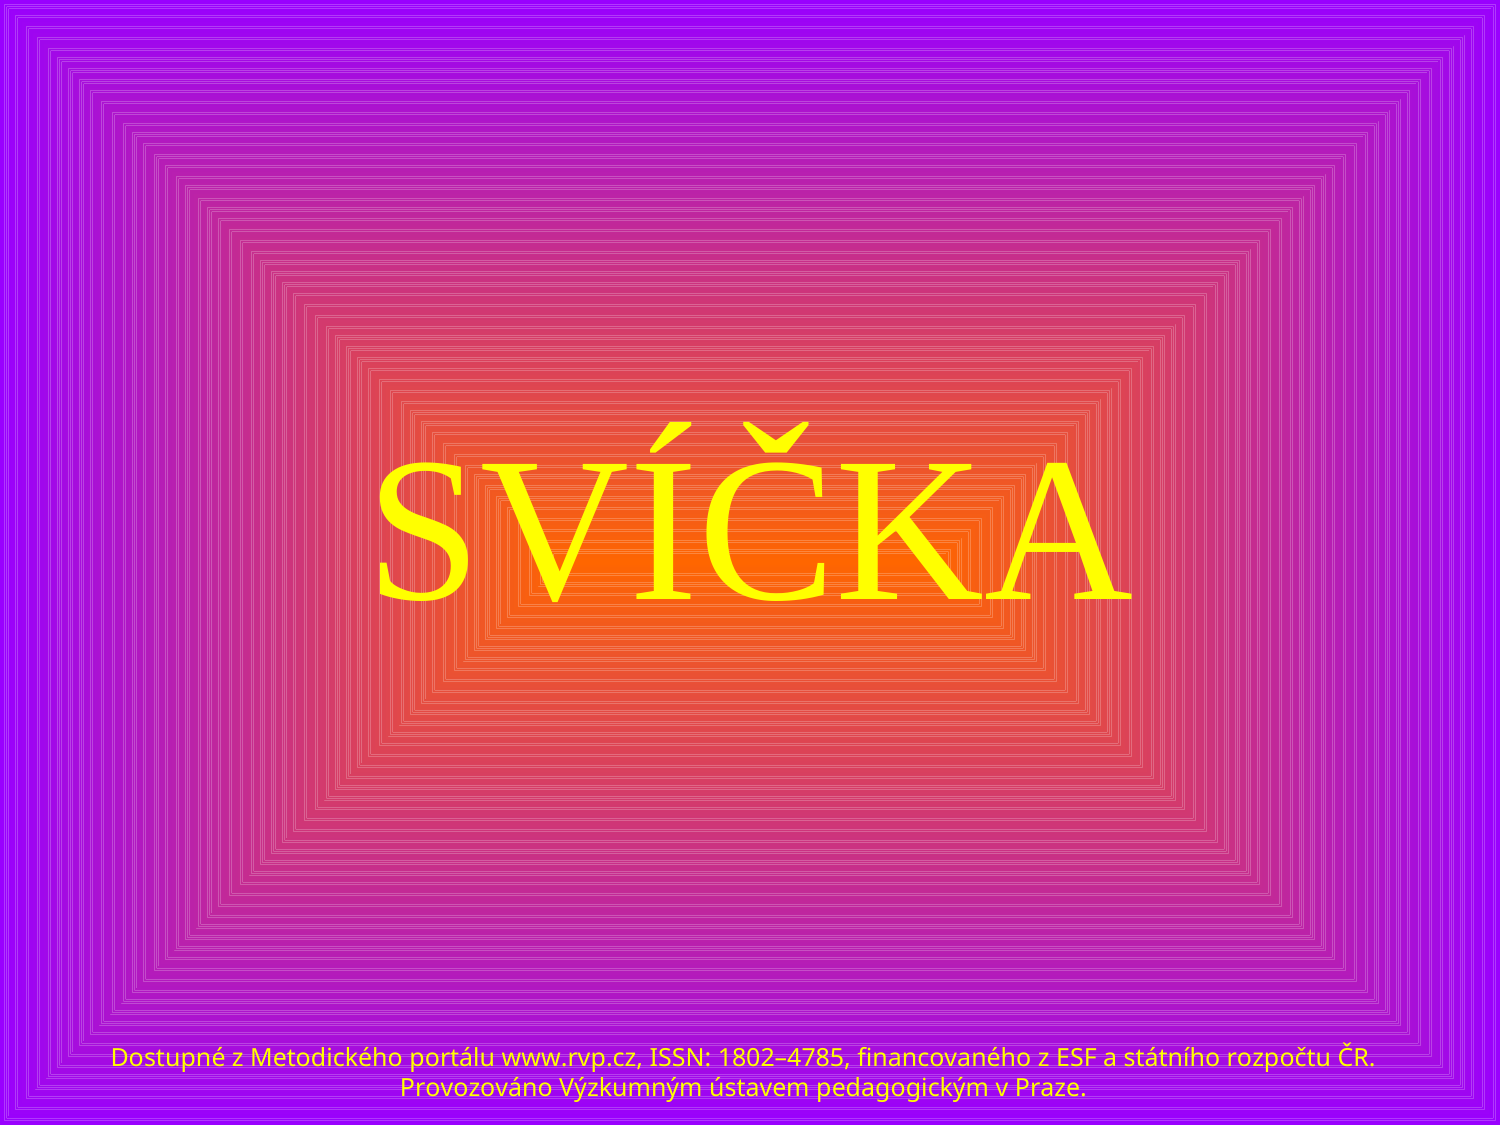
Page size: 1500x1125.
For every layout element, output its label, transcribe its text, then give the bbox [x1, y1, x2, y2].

text_box Dostupné z Metodického portálu www.rvp.cz, ISSN: 1802–4785, financovaného z ESF a státního rozpočtu ČR. Provozováno Výzkumným ústavem pedagogickým v Praze. [35, 1041, 1454, 1102]
text_box SVÍČKA [0, 385, 1500, 649]
